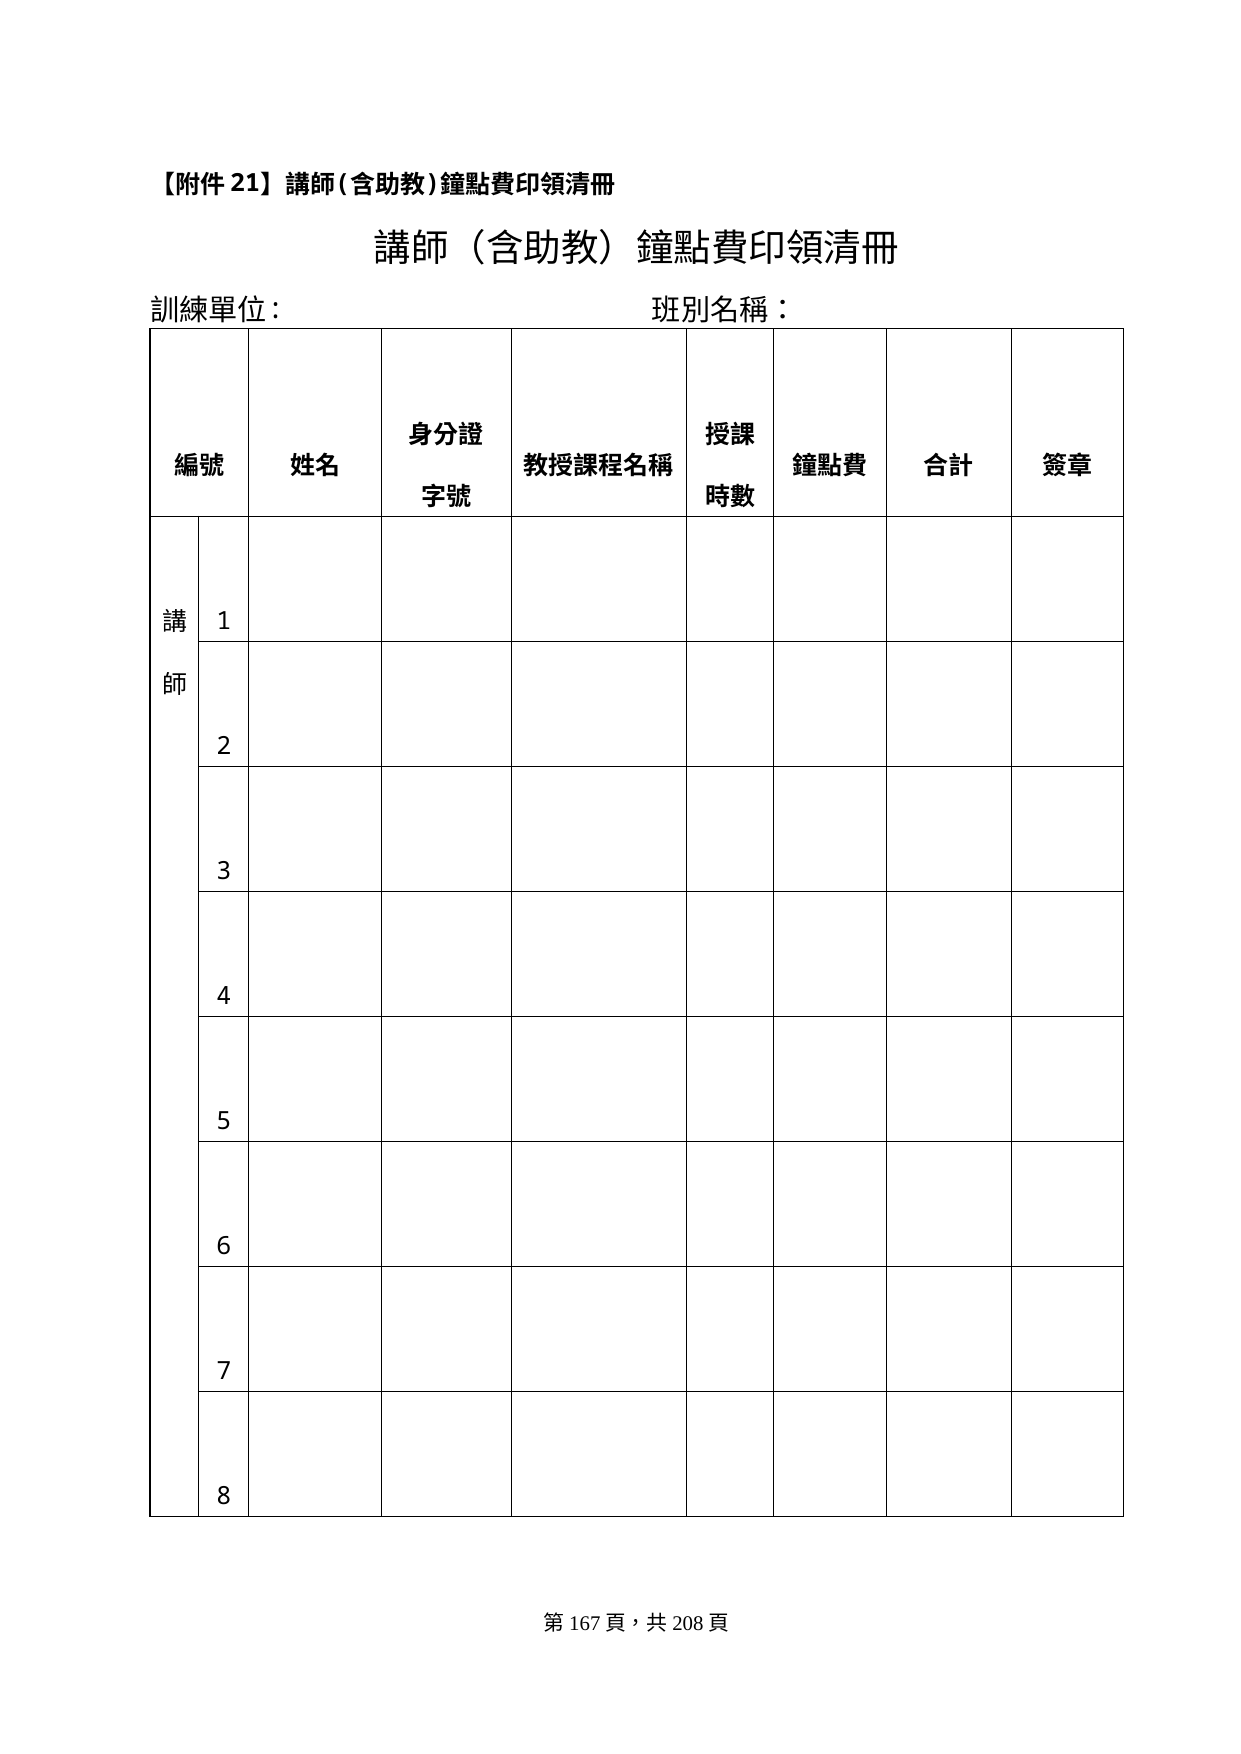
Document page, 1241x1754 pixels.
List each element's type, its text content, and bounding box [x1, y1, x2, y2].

table_cell [687, 892, 773, 1016]
table_header 編號 [151, 329, 248, 516]
table_cell [887, 892, 1011, 1016]
table_cell [382, 517, 511, 641]
table_cell [687, 642, 773, 766]
table_cell [687, 1392, 773, 1516]
table_cell [512, 642, 686, 766]
table_cell [249, 767, 381, 891]
table_cell [774, 1017, 886, 1141]
table_cell [774, 1267, 886, 1391]
table_cell [512, 1267, 686, 1391]
table_cell [1012, 1142, 1123, 1266]
table_cell [249, 1392, 381, 1516]
table_cell [249, 1267, 381, 1391]
table_header 授課時數 [687, 329, 773, 516]
table_cell [887, 642, 1011, 766]
text 訓練單位: 班別名稱： [150, 266, 1122, 328]
table_cell [774, 892, 886, 1016]
table_cell [774, 642, 886, 766]
table_cell [382, 1017, 511, 1141]
text 【附件21】講師(含助教)鐘點費印領清冊 [150, 141, 1122, 203]
table_cell [1012, 517, 1123, 641]
table_cell [887, 767, 1011, 891]
table_cell [887, 1392, 1011, 1516]
table_cell [382, 642, 511, 766]
table_cell [512, 1017, 686, 1141]
table_cell 4 [199, 892, 248, 1016]
table_header 姓名 [249, 329, 381, 516]
table_header 鐘點費 [774, 329, 886, 516]
table_cell [1012, 767, 1123, 891]
table_cell [774, 517, 886, 641]
table_cell 講師 [151, 517, 198, 1516]
table_header 教授課程名稱 [512, 329, 686, 516]
table_cell [382, 892, 511, 1016]
table_cell [512, 1142, 686, 1266]
table_header 簽章 [1012, 329, 1123, 516]
table_header 合計 [887, 329, 1011, 516]
table_cell [249, 892, 381, 1016]
table_cell [249, 1142, 381, 1266]
table_cell [687, 767, 773, 891]
table_cell [512, 1392, 686, 1516]
table_cell 1 [199, 517, 248, 641]
table_cell [1012, 892, 1123, 1016]
table_cell 2 [199, 642, 248, 766]
table_cell [382, 1267, 511, 1391]
table_cell [887, 1017, 1011, 1141]
table_cell [512, 517, 686, 641]
table_cell [249, 642, 381, 766]
table_cell [774, 1142, 886, 1266]
table_cell [382, 767, 511, 891]
table_cell [687, 1017, 773, 1141]
table_cell [774, 1392, 886, 1516]
table_cell [687, 517, 773, 641]
table_cell 3 [199, 767, 248, 891]
table_cell [687, 1142, 773, 1266]
table_cell [887, 1267, 1011, 1391]
table_cell 7 [199, 1267, 248, 1391]
table_cell 6 [199, 1142, 248, 1266]
table_cell [512, 767, 686, 891]
table_cell 8 [199, 1392, 248, 1516]
table_cell [1012, 642, 1123, 766]
table_cell [1012, 1017, 1123, 1141]
table_cell [512, 892, 686, 1016]
table_cell [382, 1392, 511, 1516]
table_cell [1012, 1267, 1123, 1391]
table_cell [887, 517, 1011, 641]
table_cell [249, 517, 381, 641]
table_cell [382, 1142, 511, 1266]
table_cell [249, 1017, 381, 1141]
table_cell [774, 767, 886, 891]
table_header 身分證 字號 [382, 329, 511, 516]
table_cell [887, 1142, 1011, 1266]
table_cell 5 [199, 1017, 248, 1141]
table_cell [687, 1267, 773, 1391]
table_cell [1012, 1392, 1123, 1516]
text 講師（含助教）鐘點費印領清冊 [150, 203, 1122, 266]
